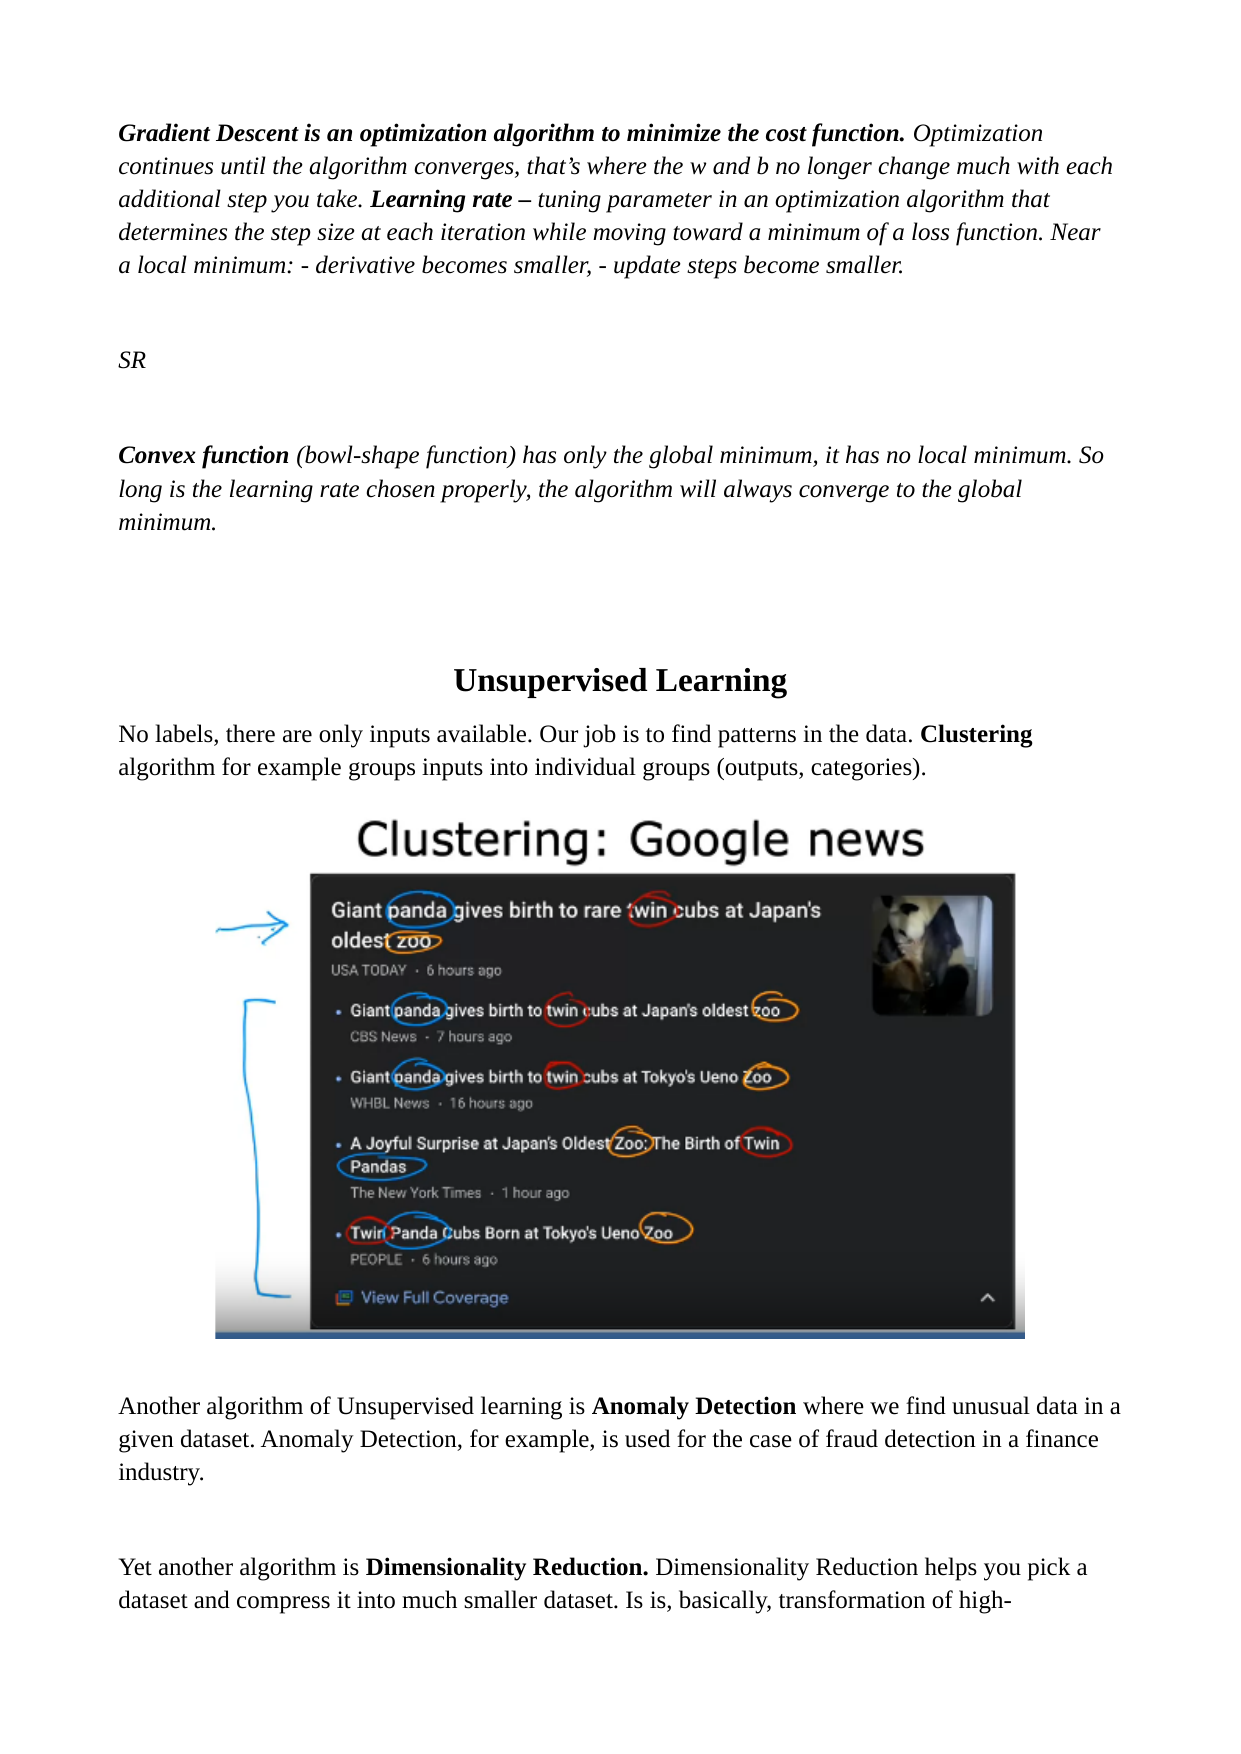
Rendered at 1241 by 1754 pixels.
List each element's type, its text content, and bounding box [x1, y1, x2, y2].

text SR [118, 345, 1122, 374]
text Gradient Descent is an optimization algorithm to minimize the cost function. Optimization continues until the algorithm converges, that’s where the w and b no longer change much with each additional step you take. Learning rate – tuning parameter in an optimization algorithm that determines the step size at each iteration while moving toward a minimum of a loss function. Near a local minimum: - derivative becomes smaller, - update steps become smaller. [118, 118, 1122, 279]
text Convex function (bowl-shape function) has only the global minimum, it has no local minimum. So long is the learning rate chosen properly, the algorithm will always converge to the global minimum. [118, 441, 1122, 535]
text Yet another algorithm is Dimensionality Reduction. Dimensionality Reduction helps you pick a dataset and compress it into much smaller dataset. Is is, basically, transformation of high- [118, 1552, 1122, 1614]
text Unsupervised Learning [118, 661, 1122, 699]
picture [215, 799, 1025, 1339]
text No labels, there are only inputs available. Our job is to find patterns in the data. Clustering algorithm for example groups inputs into individual groups (outputs, categories). [118, 719, 1122, 781]
text Another algorithm of Unsupervised learning is Anomaly Detection where we find unusual data in a given dataset. Anomaly Detection, for example, is used for the case of fraud detection in a finance industry. [118, 1391, 1122, 1486]
